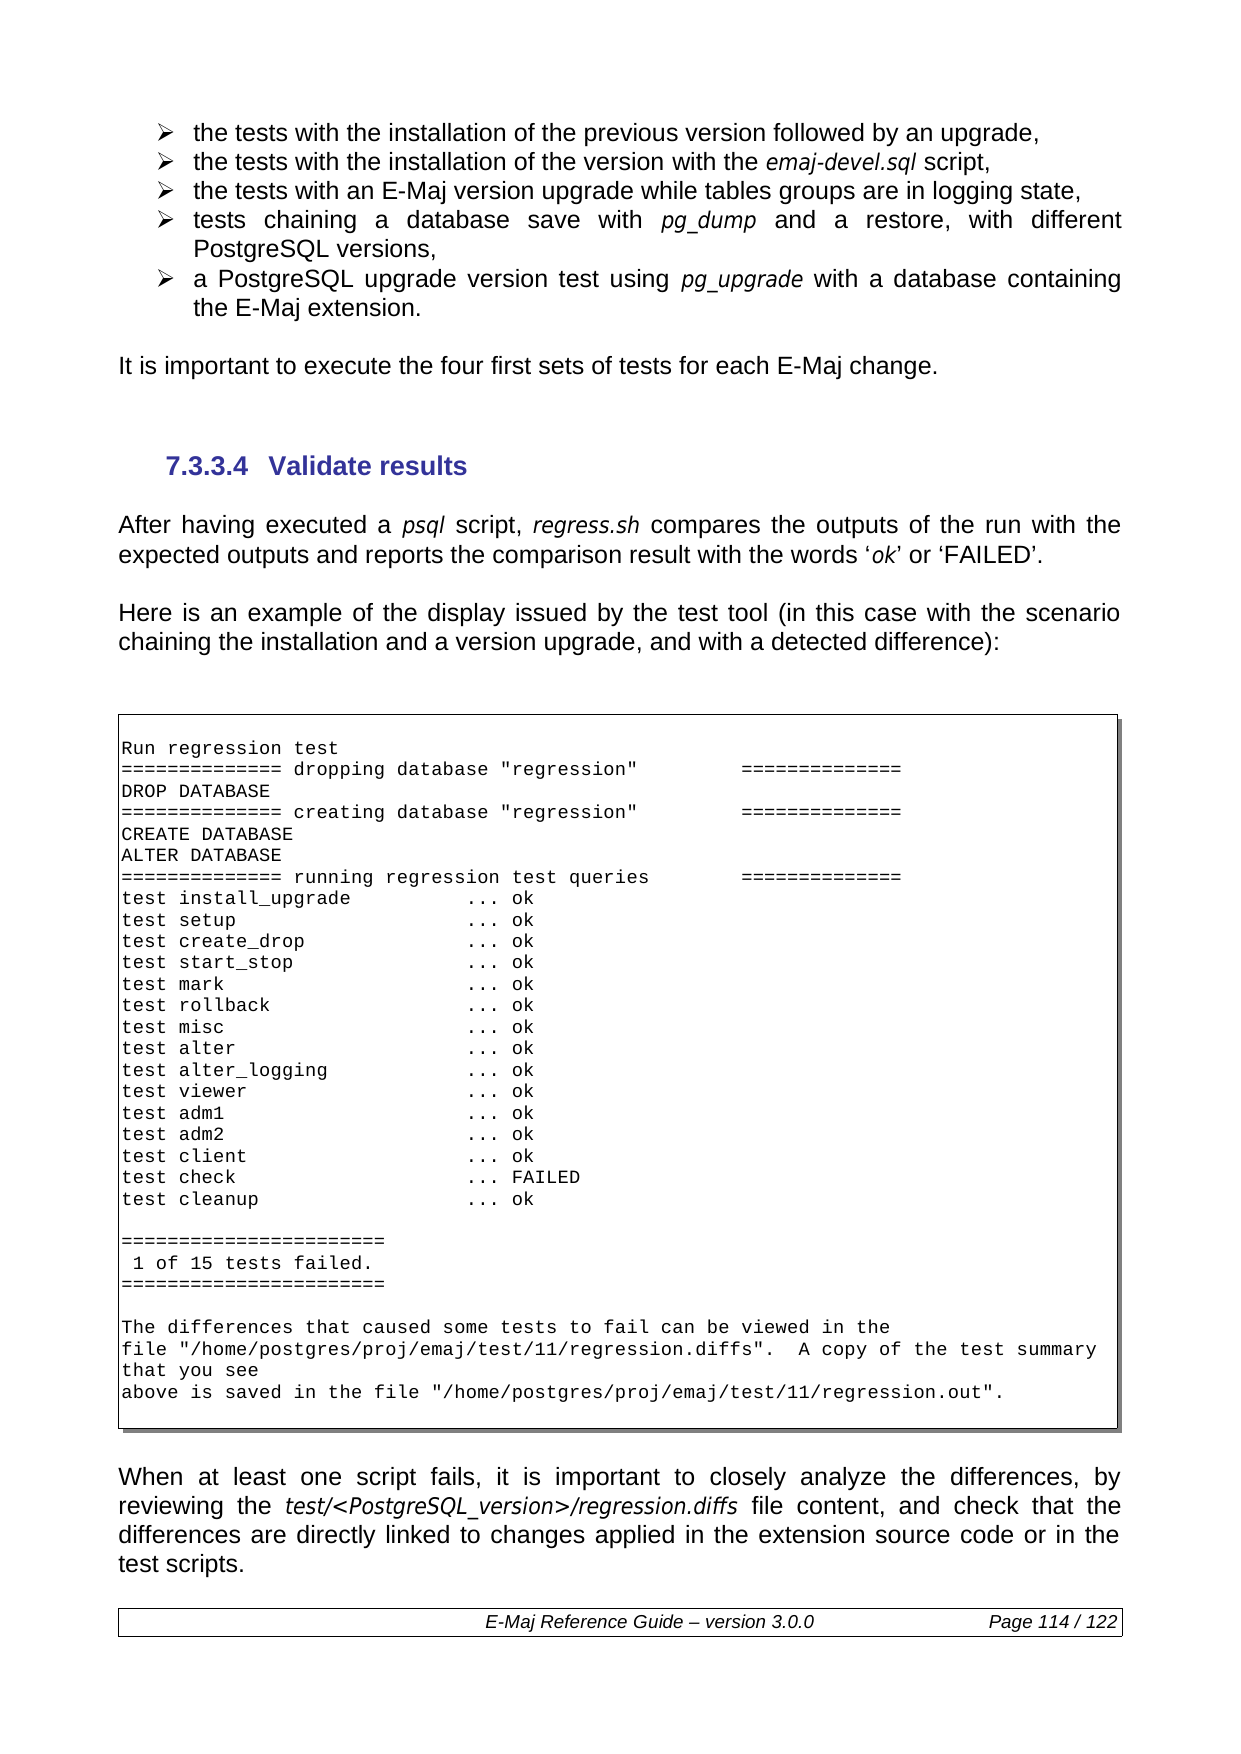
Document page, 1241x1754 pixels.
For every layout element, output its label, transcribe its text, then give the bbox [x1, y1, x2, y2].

text 1 of 15 tests failed. [119, 1250, 1117, 1272]
list the tests with the installation of the version with the emaj-devel.sql script, [156, 147, 1122, 176]
text ============== dropping database "regression" ============== [119, 757, 1117, 778]
text above is saved in the file "/home/postgres/proj/emaj/test/11/regression.out". [119, 1379, 1117, 1403]
text test misc ... ok [119, 1014, 1117, 1036]
text test alter ... ok [119, 1036, 1117, 1057]
text ============== creating database "regression" ============== [119, 800, 1117, 821]
list the tests with the installation of the previous version followed by an upgrade, [156, 118, 1122, 147]
text Run regression test [119, 735, 1117, 757]
list the tests with an E-Maj version upgrade while tables groups are in logging state, [156, 176, 1122, 205]
list a PostgreSQL upgrade version test using pg_upgrade with a database containing the E-Maj extension. [156, 263, 1122, 322]
text DROP DATABASE [119, 778, 1117, 800]
text CREATE DATABASE [119, 821, 1117, 843]
text test start_stop ... ok [119, 950, 1117, 971]
text It is important to execute the four first sets of tests for each E-Maj change. [118, 351, 1122, 380]
text test alter_logging ... ok [119, 1057, 1117, 1079]
text ============== running regression test queries ============== [119, 864, 1117, 886]
text test check ... FAILED [119, 1164, 1117, 1186]
text Here is an example of the display issued by the test tool (in this case with the scenario chaining the installation and a version upgrade, and with a detected difference): [118, 598, 1122, 656]
text test adm1 ... ok [119, 1100, 1117, 1122]
text file "/home/postgres/proj/emaj/test/11/regression.diffs". A copy of the test summary that you see [119, 1336, 1117, 1379]
text test viewer ... ok [119, 1079, 1117, 1100]
subtitle Validate results [165, 450, 1122, 481]
text After having executed a psql script, regress.sh compares the outputs of the run with the expected outputs and reports the comparison result with the words ‘ok’ or ‘FAILED’. [118, 510, 1122, 568]
text test install_upgrade ... ok [119, 886, 1117, 907]
list tests chaining a database save with pg_dump and a restore, with different PostgreSQL versions, [156, 205, 1122, 263]
text test rollback ... ok [119, 993, 1117, 1014]
text ======================= [119, 1229, 1117, 1250]
text test client ... ok [119, 1143, 1117, 1164]
text test mark ... ok [119, 971, 1117, 993]
text ALTER DATABASE [119, 843, 1117, 864]
text The differences that caused some tests to fail can be viewed in the [119, 1315, 1117, 1336]
text test adm2 ... ok [119, 1122, 1117, 1143]
text ======================= [119, 1272, 1117, 1296]
text test cleanup ... ok [119, 1186, 1117, 1210]
text When at least one script fails, it is important to closely analyze the differences, by reviewing the test/<PostgreSQL_version>/regression.diffs file content, and check that the differences are directly linked to changes applied in the extension source code or in the test scripts. [118, 1462, 1122, 1578]
text test create_drop ... ok [119, 928, 1117, 950]
text test setup ... ok [119, 907, 1117, 928]
